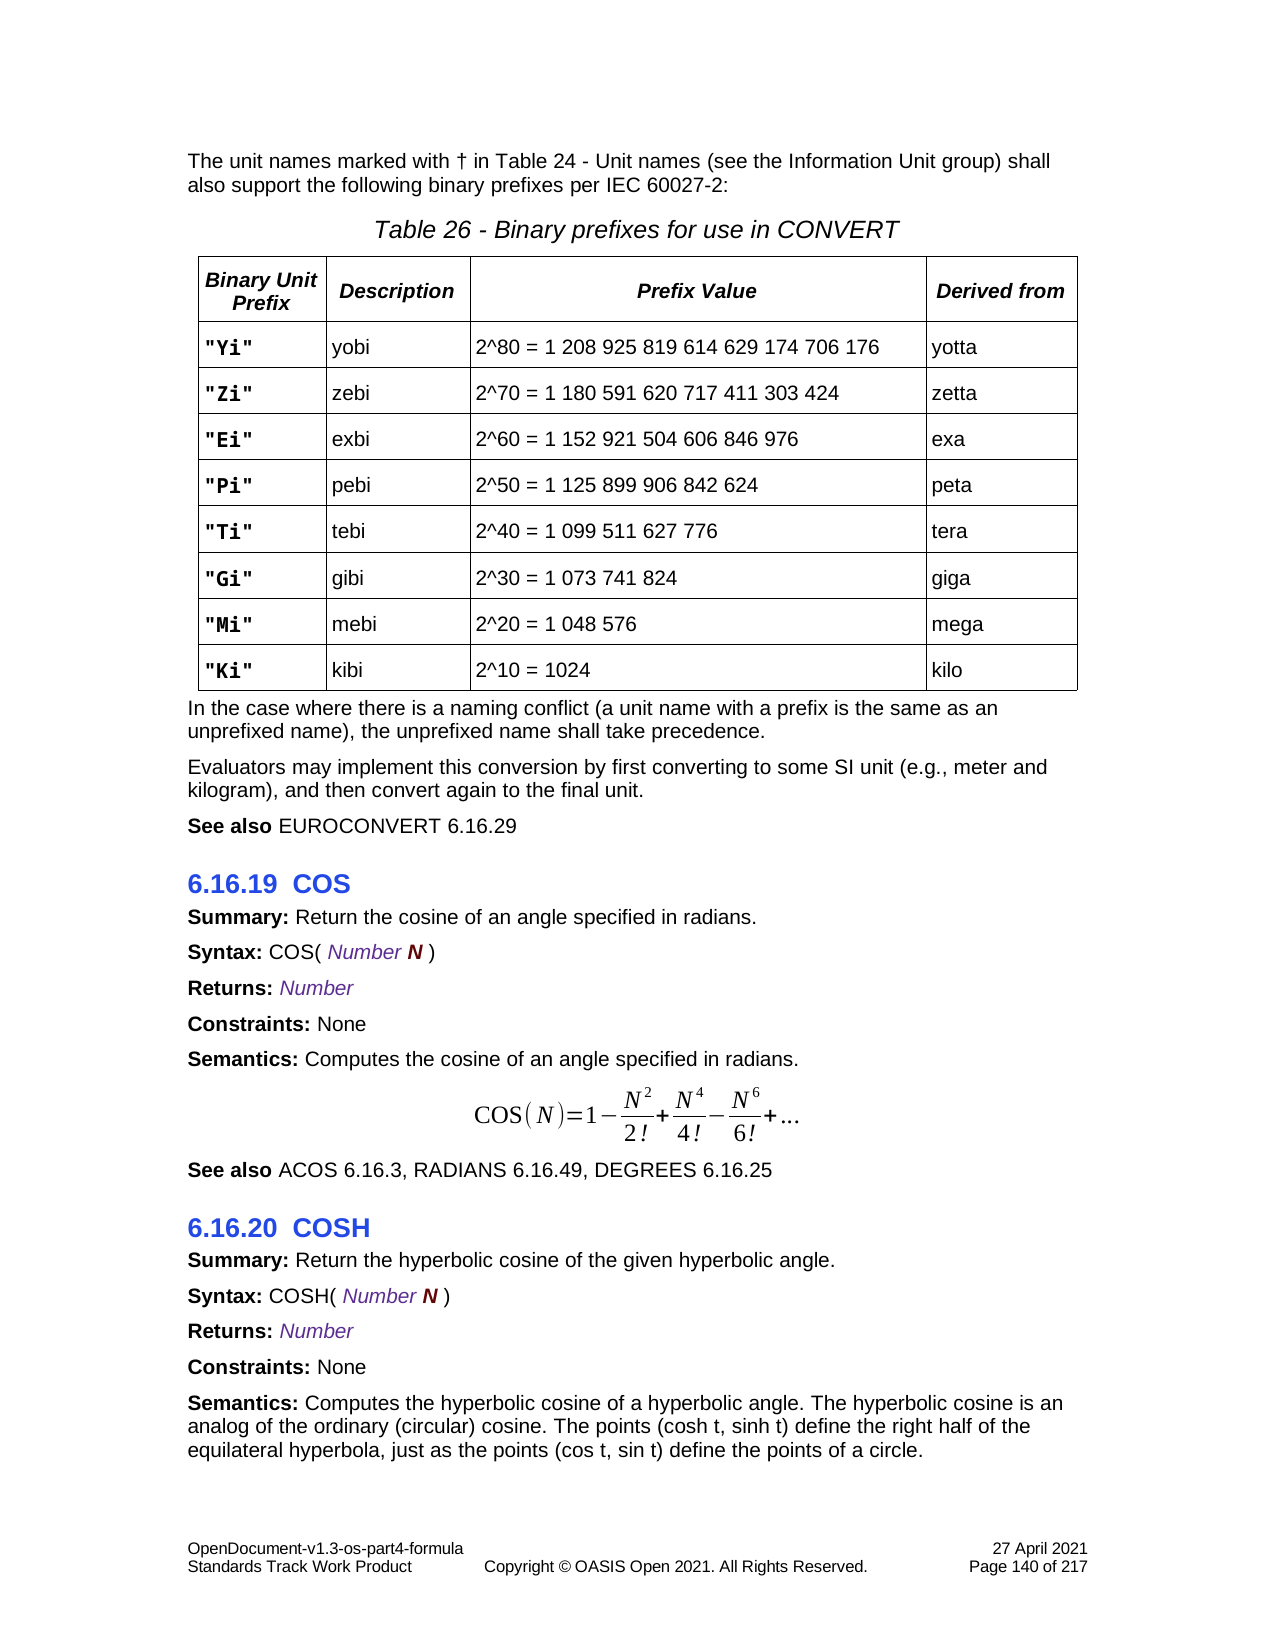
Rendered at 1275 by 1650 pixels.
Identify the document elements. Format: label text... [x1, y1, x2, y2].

table_header Description [327, 257, 470, 321]
table_cell zebi [327, 368, 470, 413]
text Syntax: COS( Number N ) [187, 941, 1088, 964]
text Returns: Number [187, 976, 1088, 1000]
table_cell 2^50 = 1 125 899 906 842 624 [471, 460, 926, 505]
table_cell mebi [327, 599, 470, 644]
text Evaluators may implement this conversion by first converting to some SI unit (e.g., meter and kilogram), and then convert again to the final unit. [187, 755, 1088, 802]
table_cell peta [927, 460, 1077, 505]
text Summary: Return the hyperbolic cosine of the given hyperbolic angle. [187, 1249, 1088, 1272]
table_header Prefix Value [471, 257, 926, 321]
text Returns: Number [187, 1320, 1088, 1343]
table_cell yobi [327, 322, 470, 367]
table_cell "Zi" [199, 368, 326, 413]
table_cell yotta [927, 322, 1077, 367]
table_header Binary Unit Prefix [199, 257, 326, 321]
text See also ACOS 6.16.3, RADIANS 6.16.49, DEGREES 6.16.25 [187, 1158, 1088, 1182]
text Constraints: None [187, 1356, 1088, 1379]
table_cell "Ei" [199, 414, 326, 459]
table_cell kibi [327, 645, 470, 690]
table_cell tebi [327, 506, 470, 552]
text Table 26 - Binary prefixes for use in CONVERT [187, 216, 1088, 244]
table_cell giga [927, 553, 1077, 598]
table_cell "Gi" [199, 553, 326, 598]
table_cell gibi [327, 553, 470, 598]
subtitle COS [187, 869, 1088, 899]
text Semantics: Computes the hyperbolic cosine of a hyperbolic angle. The hyperbolic cosine is an analog of the ordinary (circular) cosine. The points (cosh t, sinh t) define the right half of the equilateral hyperbola, just as the points (cos t, sin t) define the points of a circle. [187, 1391, 1088, 1462]
text Semantics: Computes the cosine of an angle specified in radians. [187, 1048, 1088, 1071]
subtitle COSH [187, 1213, 1088, 1243]
text The unit names marked with † in Table 24 - Unit names (see the Information Unit group) shall also support the following binary prefixes per IEC 60027-2: [187, 150, 1088, 197]
table_cell "Ki" [199, 645, 326, 690]
table_cell pebi [327, 460, 470, 505]
table_cell exa [927, 414, 1077, 459]
table_cell "Ti" [199, 506, 326, 552]
table_cell mega [927, 599, 1077, 644]
table_cell 2^30 = 1 073 741 824 [471, 553, 926, 598]
table_cell tera [927, 506, 1077, 552]
table_cell "Mi" [199, 599, 326, 644]
text See also EUROCONVERT 6.16.29 [187, 814, 1088, 838]
table_cell "Pi" [199, 460, 326, 505]
table_cell 2^60 = 1 152 921 504 606 846 976 [471, 414, 926, 459]
table_cell 2^80 = 1 208 925 819 614 629 174 706 176 [471, 322, 926, 367]
table_cell zetta [927, 368, 1077, 413]
table_cell 2^40 = 1 099 511 627 776 [471, 506, 926, 552]
text Syntax: COSH( Number N ) [187, 1284, 1088, 1308]
table_cell "Yi" [199, 322, 326, 367]
table_cell kilo [927, 645, 1077, 690]
table_cell 2^10 = 1024 [471, 645, 926, 690]
table_cell 2^20 = 1 048 576 [471, 599, 926, 644]
table_cell 2^70 = 1 180 591 620 717 411 303 424 [471, 368, 926, 413]
text Summary: Return the cosine of an angle specified in radians. [187, 905, 1088, 929]
text Constraints: None [187, 1012, 1088, 1036]
table_cell exbi [327, 414, 470, 459]
table_header Derived from [927, 257, 1077, 321]
text In the case where there is a naming conflict (a unit name with a prefix is the same as an unprefixed name), the unprefixed name shall take precedence. [187, 696, 1088, 743]
